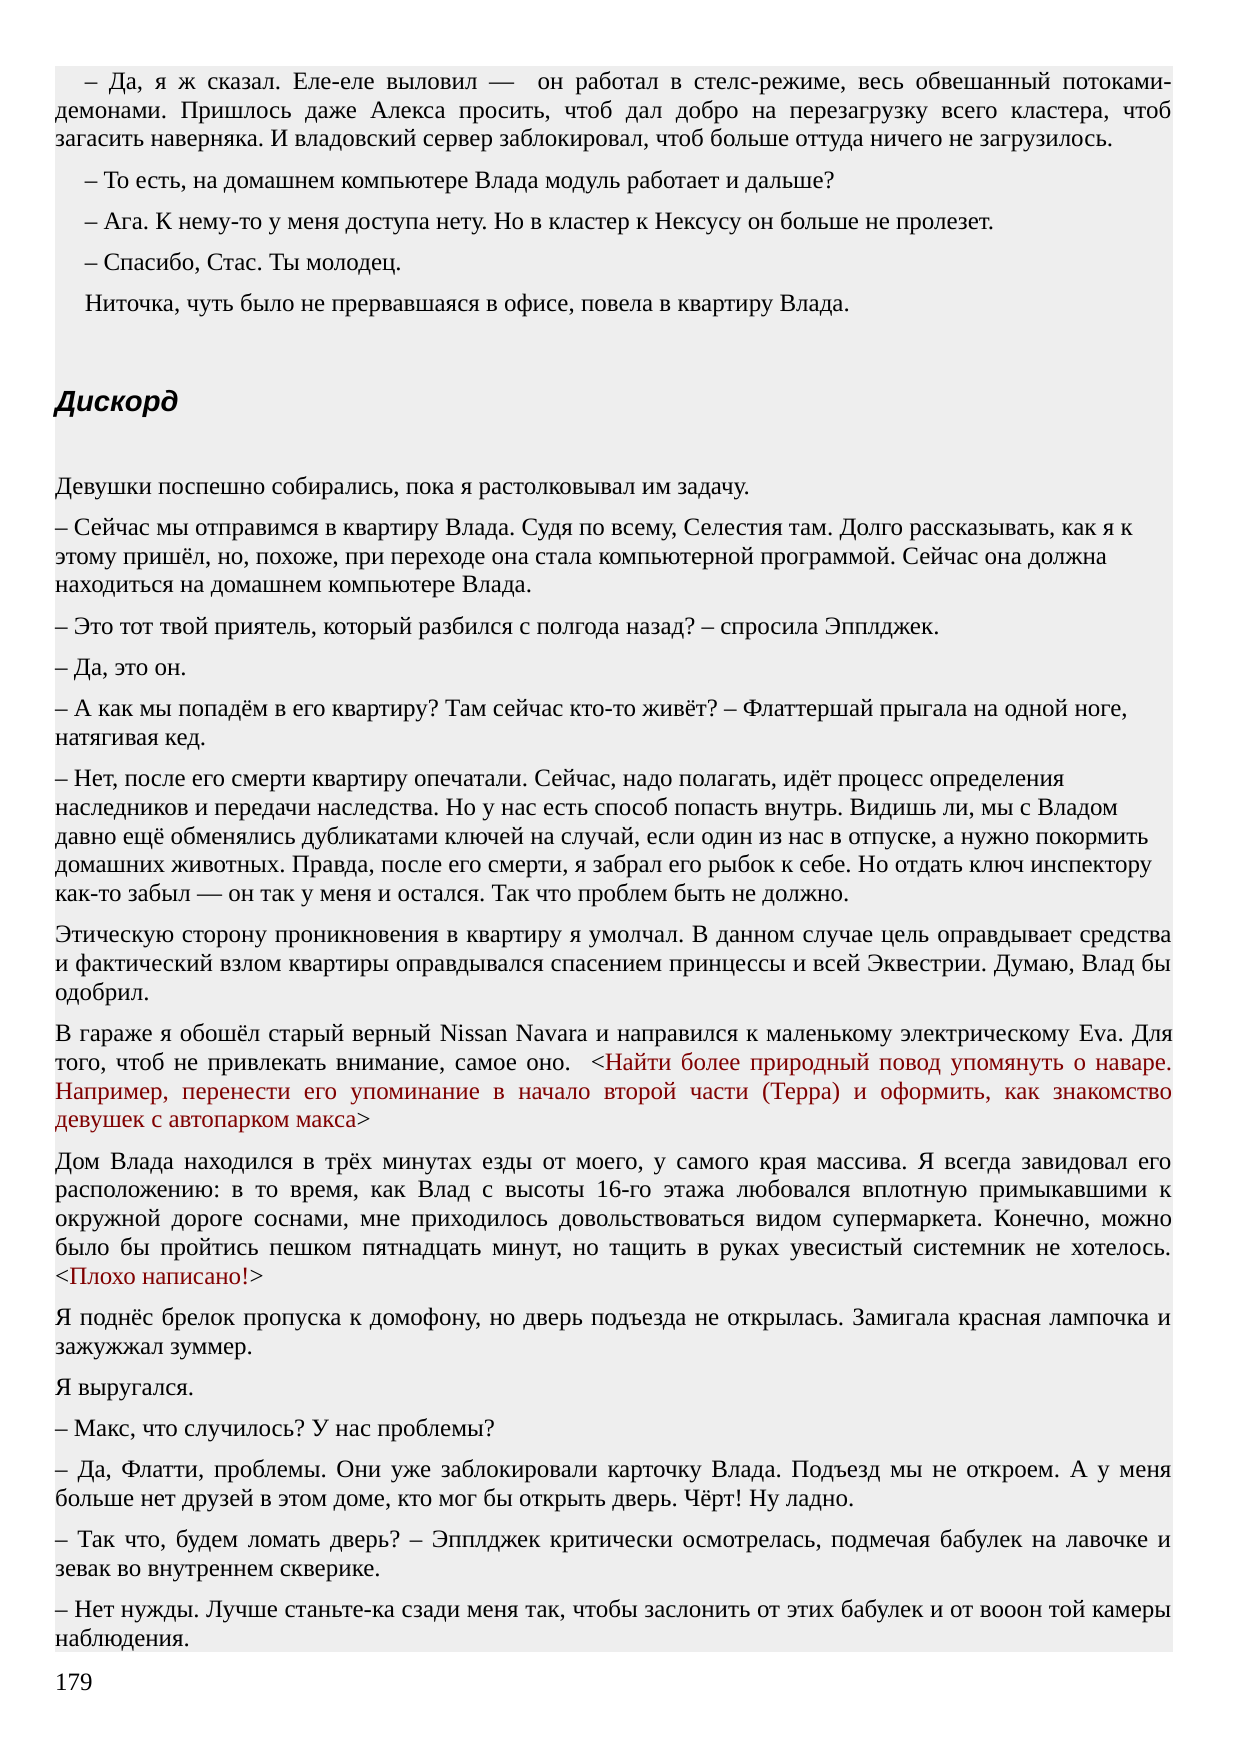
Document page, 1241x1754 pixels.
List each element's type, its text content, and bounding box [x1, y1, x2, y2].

text – Да, это он. [55, 652, 1173, 681]
text В гараже я обошёл старый верный Nissan Navara и направился к маленькому электрическому Eva. Для того, чтоб не привлекать внимание, самое оно. <Найти более природный повод упомянуть о наваре. Например, перенести его упоминание в начало второй части (Терра) и оформить, как знакомство девушек с автопарком макса> [55, 1018, 1173, 1133]
text Дом Влада находился в трёх минутах езды от моего, у самого края массива. Я всегда завидовал его расположению: в то время, как Влад с высоты 16-го этажа любовался вплотную примыкавшими к окружной дороге соснами, мне приходилось довольствоваться видом супермаркета. Конечно, можно было бы пройтись пешком пятнадцать минут, но тащить в руках увесистый системник не хотелось. <Плохо написано!> [55, 1146, 1173, 1289]
text – То есть, на домашнем компьютере Влада модуль работает и дальше? [55, 165, 1173, 193]
text – Да, я ж сказал. Еле-еле выловил — он работал в стелс-режиме, весь обвешанный потоками-демонами. Пришлось даже Алекса просить, чтоб дал добро на перезагрузку всего кластера, чтоб загасить наверняка. И владовский сервер заблокировал, чтоб больше оттуда ничего не загрузилось. [55, 66, 1173, 152]
subtitle Дискорд [55, 383, 1173, 417]
text Я поднёс брелок пропуска к домофону, но дверь подъезда не открылась. Замигала красная лампочка и зажужжал зуммер. [55, 1302, 1173, 1359]
text Ниточка, чуть было не прервавшаяся в офисе, повела в квартиру Влада. [55, 288, 1173, 317]
text – Это тот твой приятель, который разбился с полгода назад? – спросила Эпплджек. [55, 611, 1173, 639]
text Девушки поспешно собирались, пока я растолковывал им задачу. [55, 471, 1173, 499]
text – Макс, что случилось? У нас проблемы? [55, 1413, 1173, 1442]
text – Ага. К нему-то у меня доступа нету. Но в кластер к Нексусу он больше не пролезет. [55, 206, 1173, 235]
text – Нет, после его смерти квартиру опечатали. Сейчас, надо полагать, идёт процесс определения наследников и передачи наследства. Но у нас есть способ попасть внутрь. Видишь ли, мы с Владом давно ещё обменялись дубликатами ключей на случай, если один из нас в отпуске, а нужно покормить домашних животных. Правда, после его смерти, я забрал его рыбок к себе. Но отдать ключ инспектору как-то забыл — он так у меня и остался. Так что проблем быть не должно. [55, 763, 1173, 907]
text – Сейчас мы отправимся в квартиру Влада. Судя по всему, Селестия там. Долго рассказывать, как я к этому пришёл, но, похоже, при переходе она стала компьютерной программой. Сейчас она должна находиться на домашнем компьютере Влада. [55, 512, 1173, 598]
text – Так что, будем ломать дверь? – Эпплджек критически осмотрелась, подмечая бабулек на лавочке и зевак во внутреннем скверике. [55, 1524, 1173, 1582]
text – А как мы попадём в его квартиру? Там сейчас кто-то живёт? – Флаттершай прыгала на одной ноге, натягивая кед. [55, 693, 1173, 751]
text Я выругался. [55, 1372, 1173, 1401]
text – Нет нужды. Лучше станьте-ка сзади меня так, чтобы заслонить от этих бабулек и от вооон той камеры наблюдения. [55, 1594, 1173, 1652]
text – Спасибо, Стас. Ты молодец. [55, 247, 1173, 276]
text Этическую сторону проникновения в квартиру я умолчал. В данном случае цель оправдывает средства и фактический взлом квартиры оправдывался спасением принцессы и всей Эквестрии. Думаю, Влад бы одобрил. [55, 919, 1173, 1006]
text – Да, Флатти, проблемы. Они уже заблокировали карточку Влада. Подъезд мы не откроем. А у меня больше нет друзей в этом доме, кто мог бы открыть дверь. Чёрт! Ну ладно. [55, 1454, 1173, 1512]
